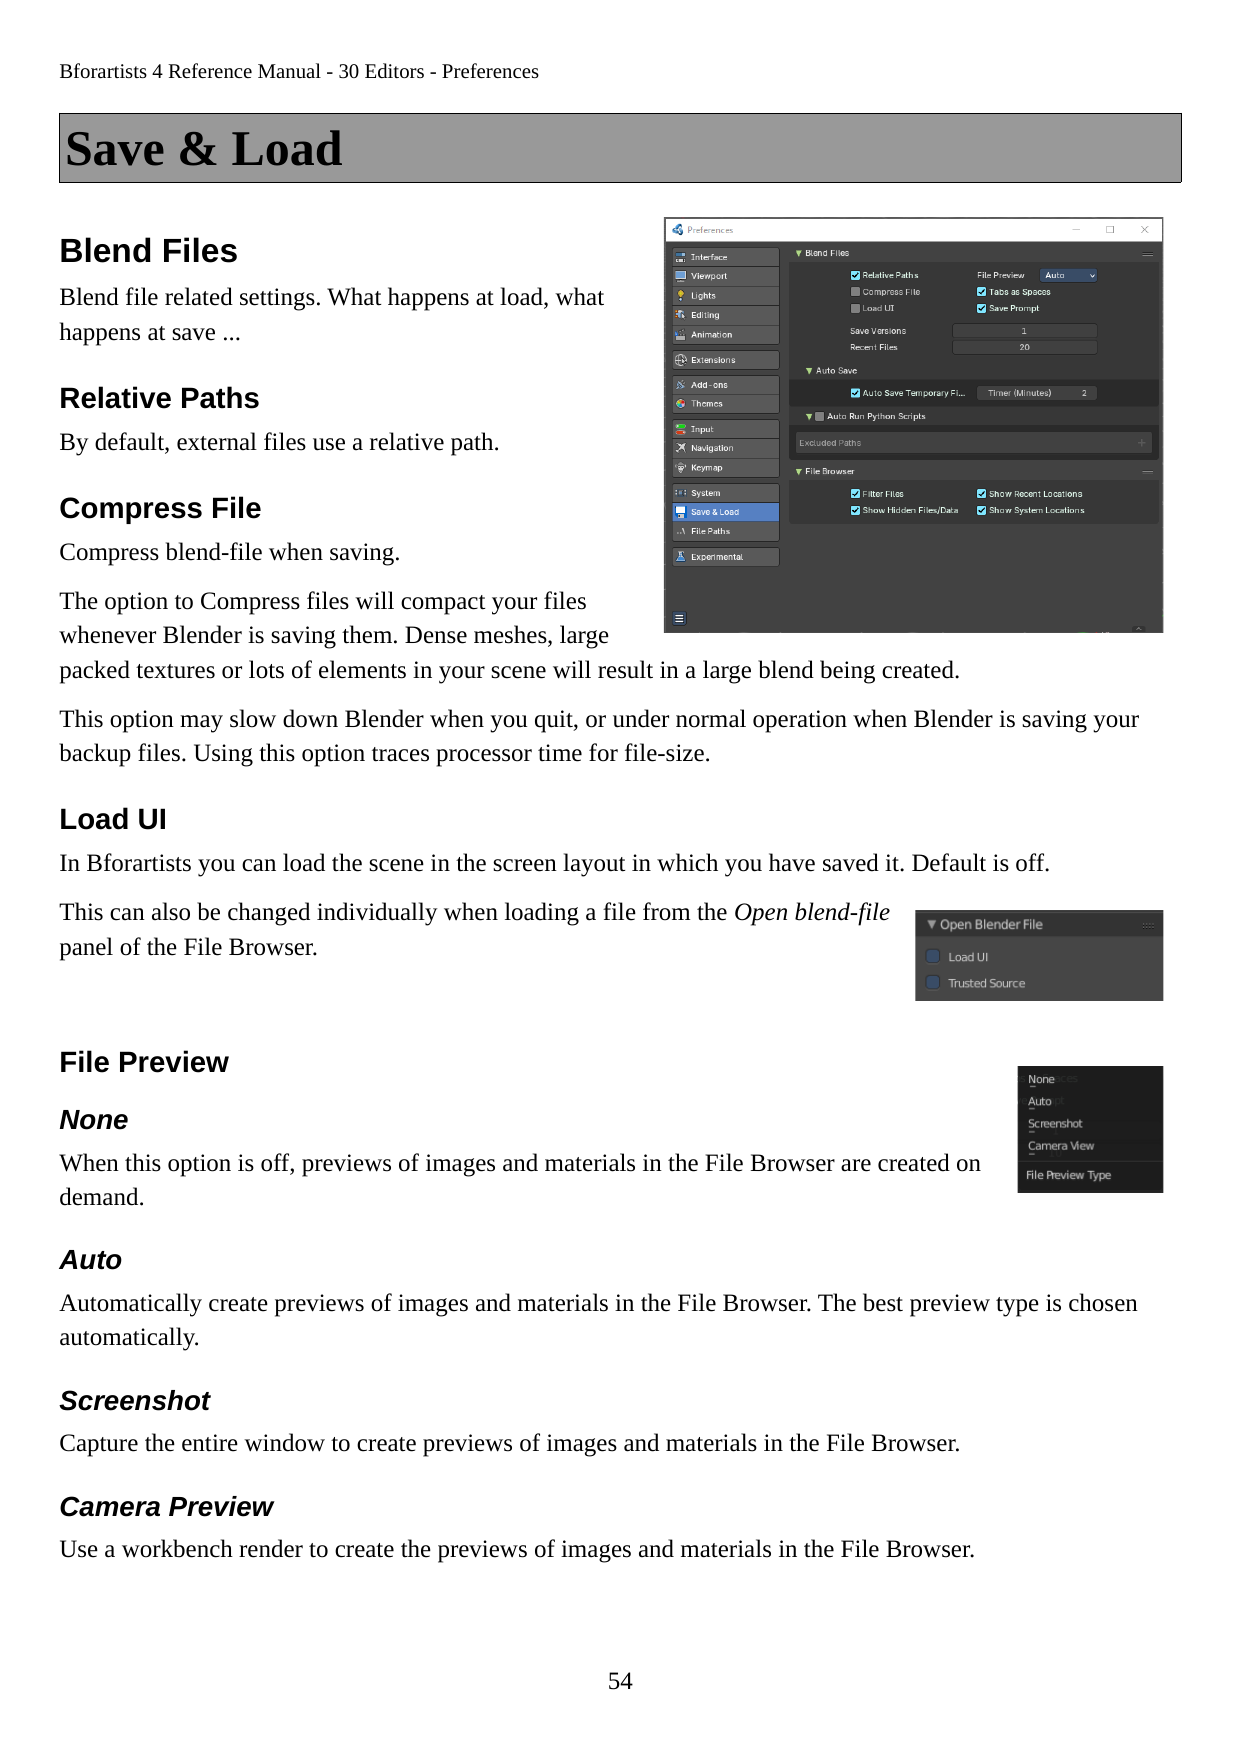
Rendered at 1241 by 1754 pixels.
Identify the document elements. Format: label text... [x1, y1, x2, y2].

table_header Save & Load [60, 114, 1181, 182]
text Blend file related settings. What happens at load, what happens at save ... [59, 282, 663, 346]
picture [1017, 1066, 1164, 1193]
subtitle File Preview [59, 1044, 1181, 1078]
subtitle Load UI [59, 802, 1181, 836]
subtitle [1164, 1103, 1181, 1135]
picture [915, 910, 1164, 1001]
subtitle Auto [59, 1244, 1181, 1276]
subtitle Screenshot [59, 1384, 1181, 1416]
subtitle [1164, 491, 1181, 524]
text When this option is off, previews of images and materials in the File Browser are created on demand. [59, 1148, 1181, 1211]
subtitle Blend Files [59, 231, 663, 270]
text Automatically create previews of images and materials in the File Browser. The best preview type is chosen automatically. [59, 1288, 1181, 1351]
text This can also be changed individually when loading a file from the Open blend-file panel of the File Browser. [59, 897, 1181, 961]
text In Bforartists you can load the scene in the screen layout in which you have saved it. Default is off. [59, 848, 1181, 877]
text Capture the entire window to create previews of images and materials in the File Browser. [59, 1428, 1181, 1457]
text Use a workbench render to create the previews of images and materials in the File Browser. [59, 1534, 1181, 1563]
subtitle Camera Preview [59, 1490, 1181, 1522]
text Compress blend-file when saving. [59, 537, 663, 566]
subtitle Compress File [59, 491, 663, 524]
text The option to Compress files will compact your files whenever Blender is saving them. Dense meshes, large packed textures or lots of elements in your scene will result in a large blend being created. [59, 586, 1181, 683]
text By default, external files use a relative path. [59, 427, 663, 456]
text This option may slow down Blender when you quit, or under normal operation when Blender is saving your backup files. Using this option traces processor time for file-size. [59, 704, 1181, 767]
picture [663, 217, 1164, 633]
subtitle [1164, 231, 1181, 270]
subtitle [1164, 381, 1181, 414]
subtitle Relative Paths [59, 381, 663, 414]
subtitle None [59, 1103, 1017, 1135]
